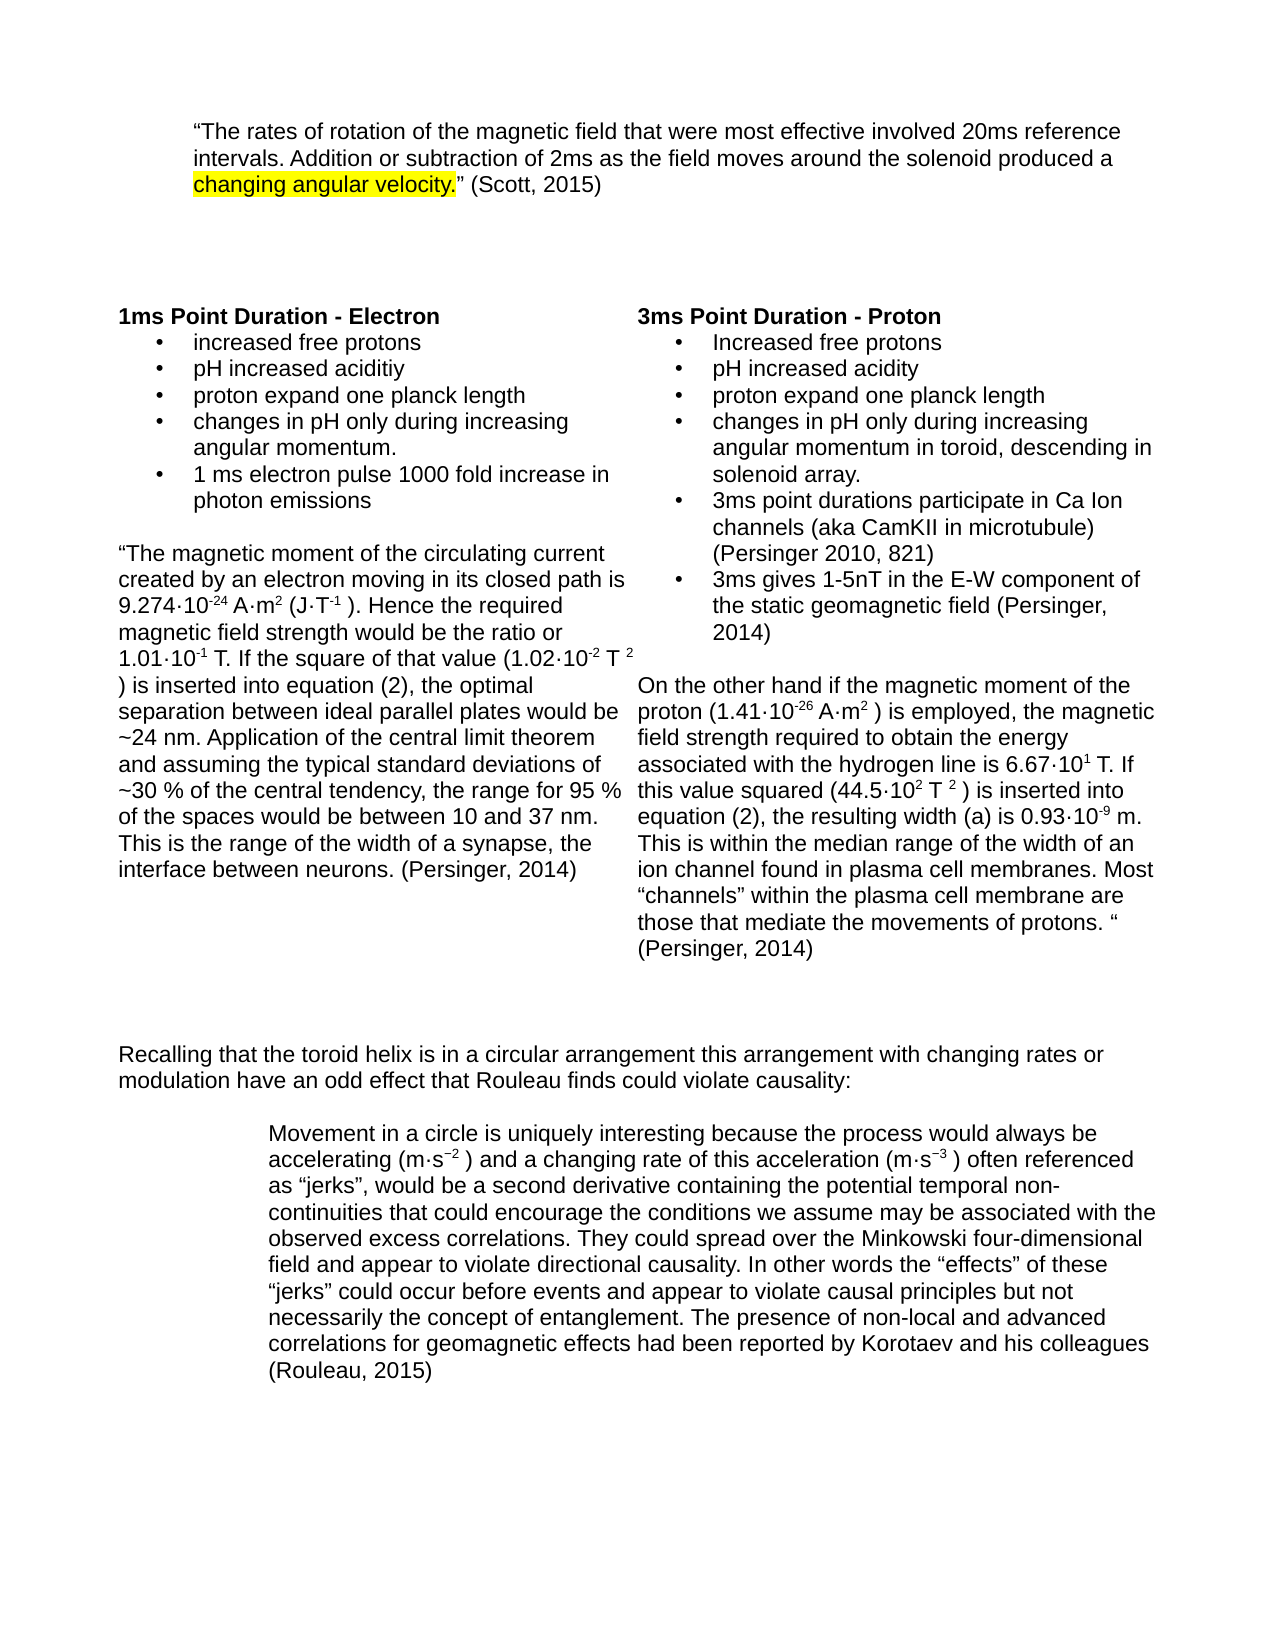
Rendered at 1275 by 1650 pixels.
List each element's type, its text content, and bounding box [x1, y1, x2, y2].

text “The rates of rotation of the magnetic field that were most effective involved 20ms reference intervals. Addition or subtraction of 2ms as the field moves around the solenoid produced a changing angular velocity.” (Scott, 2015) [193, 118, 1157, 197]
table_header 3ms Point Duration - Proton [638, 303, 1157, 329]
table_cell Increased free protons pH increased acidity proton expand one planck length changes in pH only during increasing angular momentum in toroid, descending in solenoid array. 3ms point durations participate in Ca Ion channels (aka CamKII in microtubule) (Persinger 2010, 821) 3ms gives 1-5nT in the E-W component of the static geomagnetic field (Persinger, 2014) On the other hand if the magnetic moment of the proton (1.41·10-26 A·m2 ) is employed, the magnetic field strength required to obtain the energy associated with the hydrogen line is 6.67·101 T. If this value squared (44.5·102 T 2 ) is inserted into equation (2), the resulting width (a) is 0.93·10-9 m. This is within the median range of the width of an ion channel found in plasma cell membranes. Most “channels” within the plasma cell membrane are those that mediate the movements of protons. “ (Persinger, 2014) [638, 329, 1157, 988]
text Recalling that the toroid helix is in a circular arrangement this arrangement with changing rates or modulation have an odd effect that Rouleau finds could violate causality: [118, 1041, 1157, 1093]
table_cell increased free protons pH increased aciditiy proton expand one planck length changes in pH only during increasing angular momentum. 1 ms electron pulse 1000 fold increase in photon emissions “The magnetic moment of the circulating current created by an electron moving in its closed path is 9.274·10-24 A·m2 (J·T-1 ). Hence the required magnetic field strength would be the ratio or 1.01·10-1 T. If the square of that value (1.02·10-2 T 2 ) is inserted into equation (2), the optimal separation between ideal parallel plates would be ~24 nm. Application of the central limit theorem and assuming the typical standard deviations of ~30 % of the central tendency, the range for 95 % of the spaces would be between 10 and 37 nm. This is the range of the width of a synapse, the interface between neurons. (Persinger, 2014) [118, 329, 637, 988]
table_header 1ms Point Duration - Electron [118, 303, 637, 329]
text Movement in a circle is uniquely interesting because the process would always be accelerating (m·s−2 ) and a changing rate of this acceleration (m·s−3 ) often referenced as “jerks”, would be a second derivative containing the potential temporal non-continuities that could encourage the conditions we assume may be associated with the observed excess correlations. They could spread over the Minkowski four-dimensional field and appear to violate directional causality. In other words the “effects” of these “jerks” could occur before events and appear to violate causal principles but not necessarily the concept of entanglement. The presence of non-local and advanced correlations for geomagnetic effects had been reported by Korotaev and his colleagues (Rouleau, 2015) [268, 1119, 1157, 1383]
